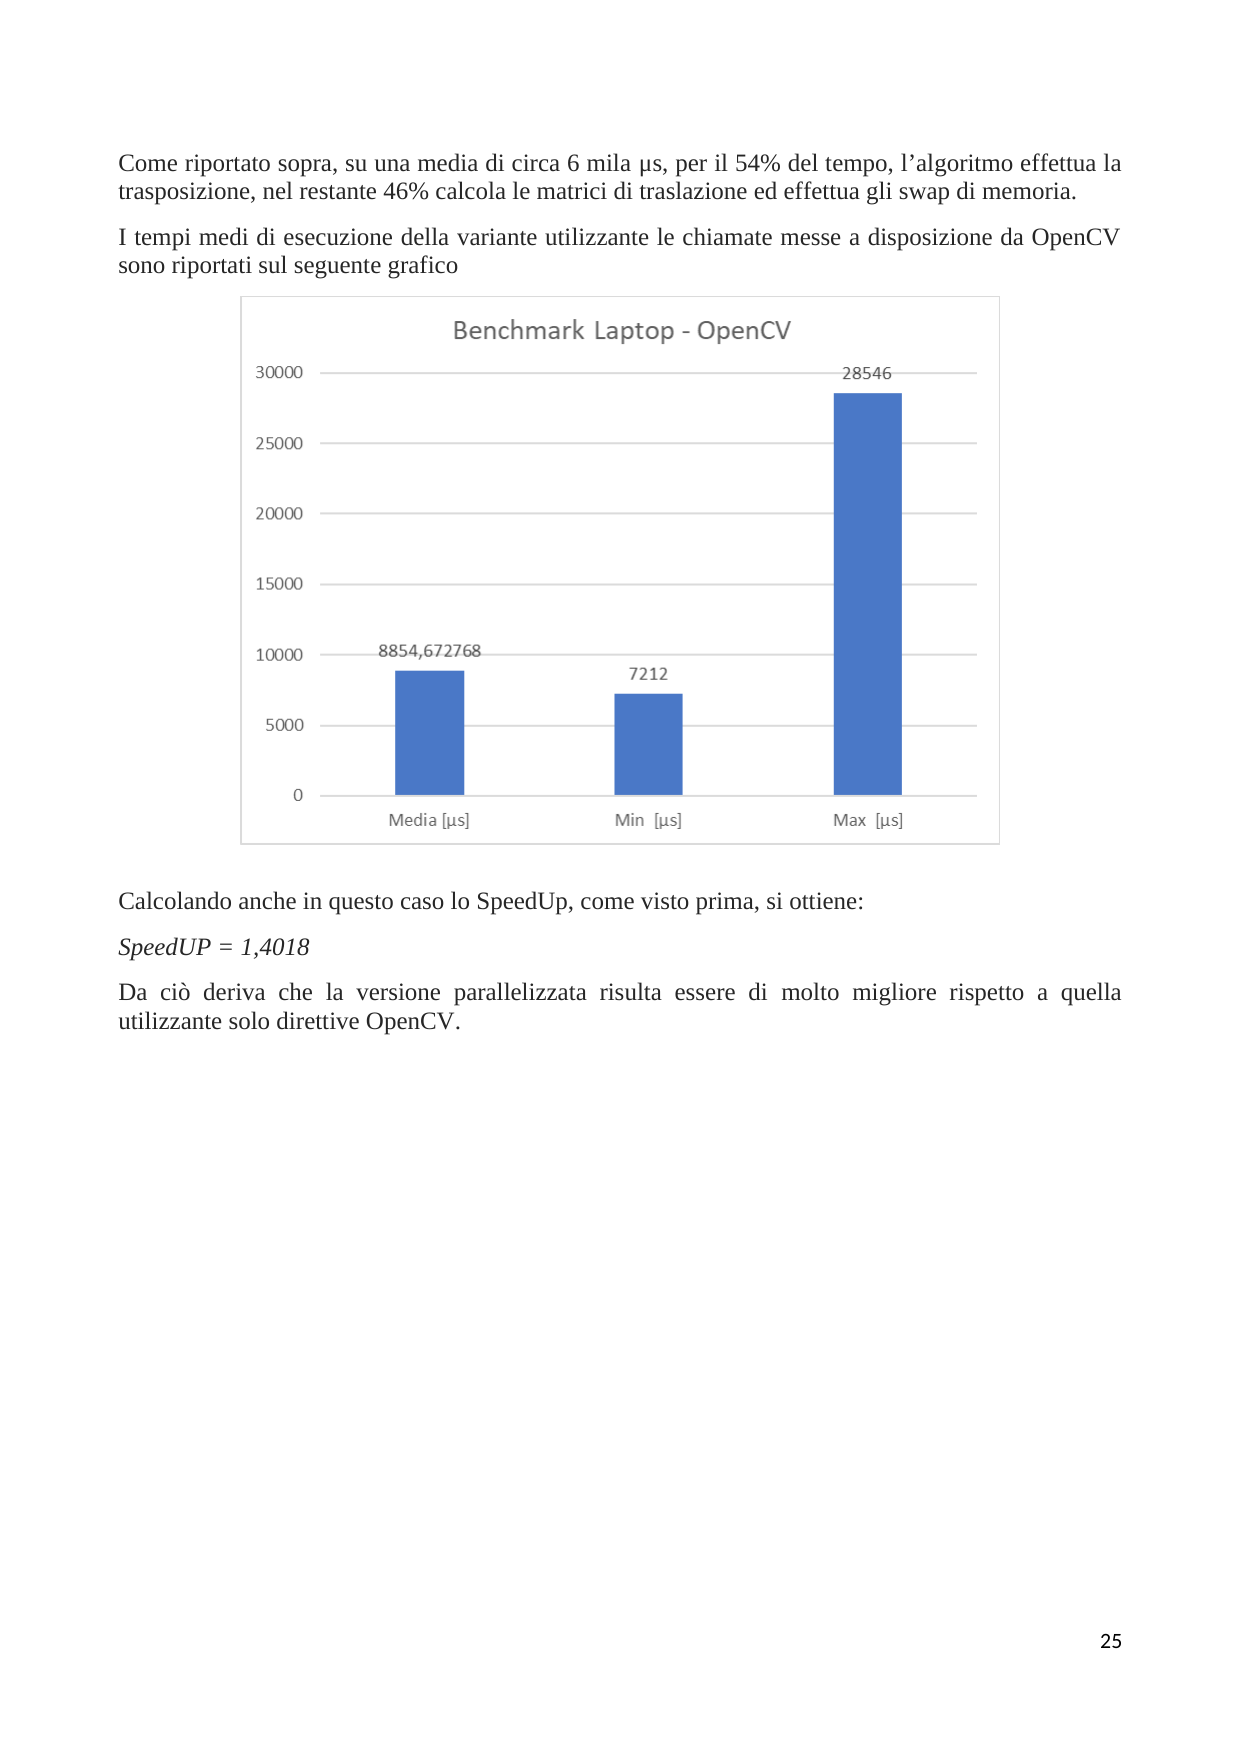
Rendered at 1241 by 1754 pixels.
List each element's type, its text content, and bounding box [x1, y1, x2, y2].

picture [240, 296, 1000, 845]
text Da ciò deriva che la versione parallelizzata risulta essere di molto migliore rispetto a quella utilizzante solo direttive OpenCV. [118, 977, 1122, 1035]
text Come riportato sopra, su una media di circa 6 mila μs, per il 54% del tempo, l’algoritmo effettua la trasposizione, nel restante 46% calcola le matrici di traslazione ed effettua gli swap di memoria. [118, 148, 1122, 205]
text Calcolando anche in questo caso lo SpeedUp, come visto prima, si ottiene: [118, 886, 1122, 915]
text SpeedUP = 1,4018 [118, 932, 1122, 961]
text I tempi medi di esecuzione della variante utilizzante le chiamate messe a disposizione da OpenCV sono riportati sul seguente grafico [118, 222, 1122, 279]
